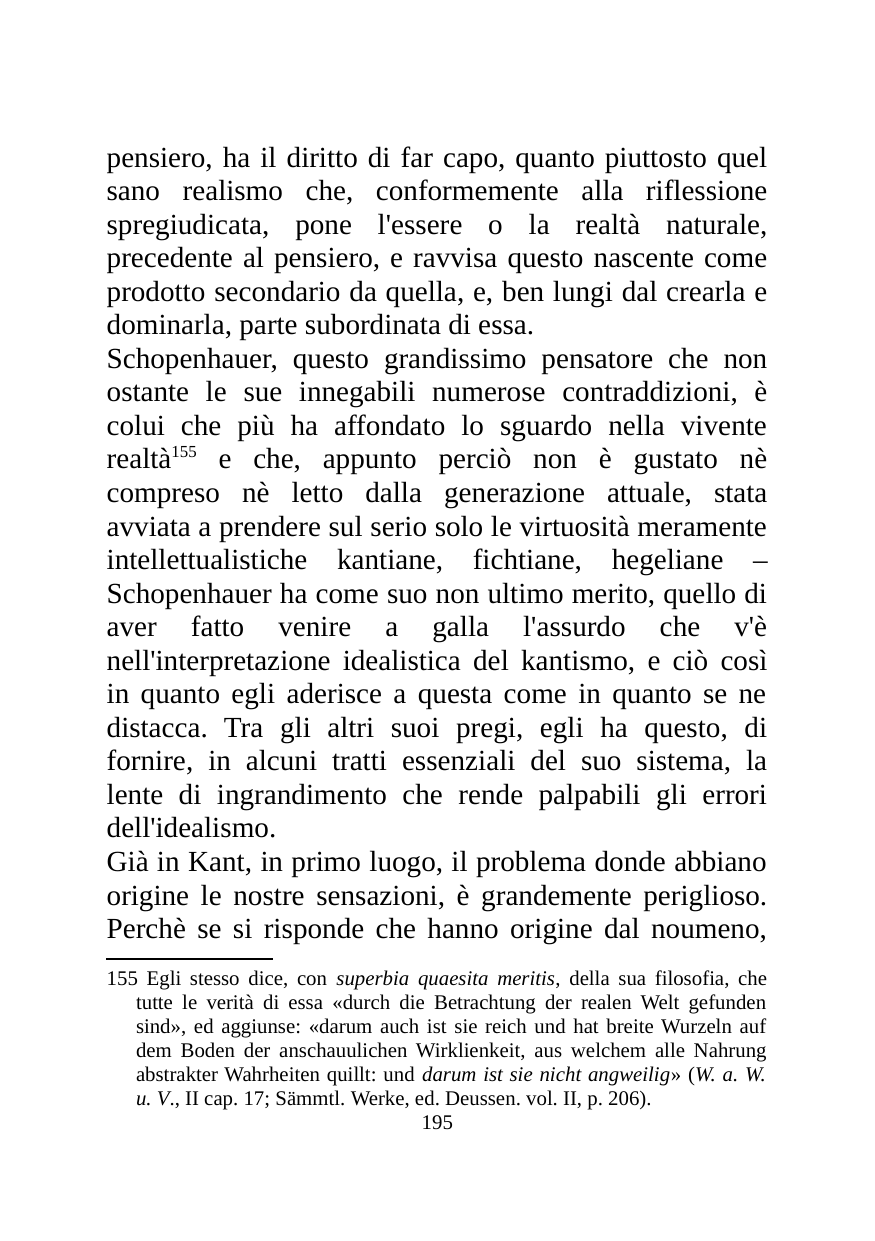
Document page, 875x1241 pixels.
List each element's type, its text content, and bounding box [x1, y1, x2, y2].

text Egli stesso dice, con superbia quaesita meritis, della sua filosofia, che tutte le verità di essa «durch die Betrachtung der realen Welt gefunden sind», ed aggiunse: «darum auch ist sie reich und hat breite Wurzeln auf dem Boden der anschauulichen Wirklienkeit, aus welchem alle Nahrung abstrakter Wahrheiten quillt: und darum ist sie nicht angweilig» (W. a. W. u. V., II cap. 17; Sämmtl. Werke, ed. Deussen. vol. II, p. 206). [106, 966, 768, 1110]
text Già in Kant, in primo luogo, il problema donde abbiano origine le nostre sensazioni, è grandemente periglioso. Perchè se si risponde che hanno origine dal noumeno, [106, 844, 768, 945]
text pensiero, ha il diritto di far capo, quanto piuttosto quel sano realismo che, conformemente alla riflessione spregiudicata, pone l'essere o la realtà naturale, precedente al pensiero, e ravvisa questo nascente come prodotto secondario da quella, e, ben lungi dal crearla e dominarla, parte subordinata di essa. [106, 140, 768, 341]
text Schopenhauer, questo grandissimo pensatore che non ostante le sue innegabili numerose contraddizioni, è colui che più ha affondato lo sguardo nella vivente realtà e che, appunto perciò non è gustato nè compreso nè letto dalla generazione attuale, stata avviata a prendere sul serio solo le virtuosità meramente intellettualistiche kantiane, fichtiane, hegeliane – Schopenhauer ha come suo non ultimo merito, quello di aver fatto venire a galla l'assurdo che v'è nell'interpretazione idealistica del kantismo, e ciò così in quanto egli aderisce a questa come in quanto se ne distacca. Tra gli altri suoi pregi, egli ha questo, di fornire, in alcuni tratti essenziali del suo sistema, la lente di ingrandimento che rende palpabili gli errori dell'idealismo. [106, 341, 768, 844]
